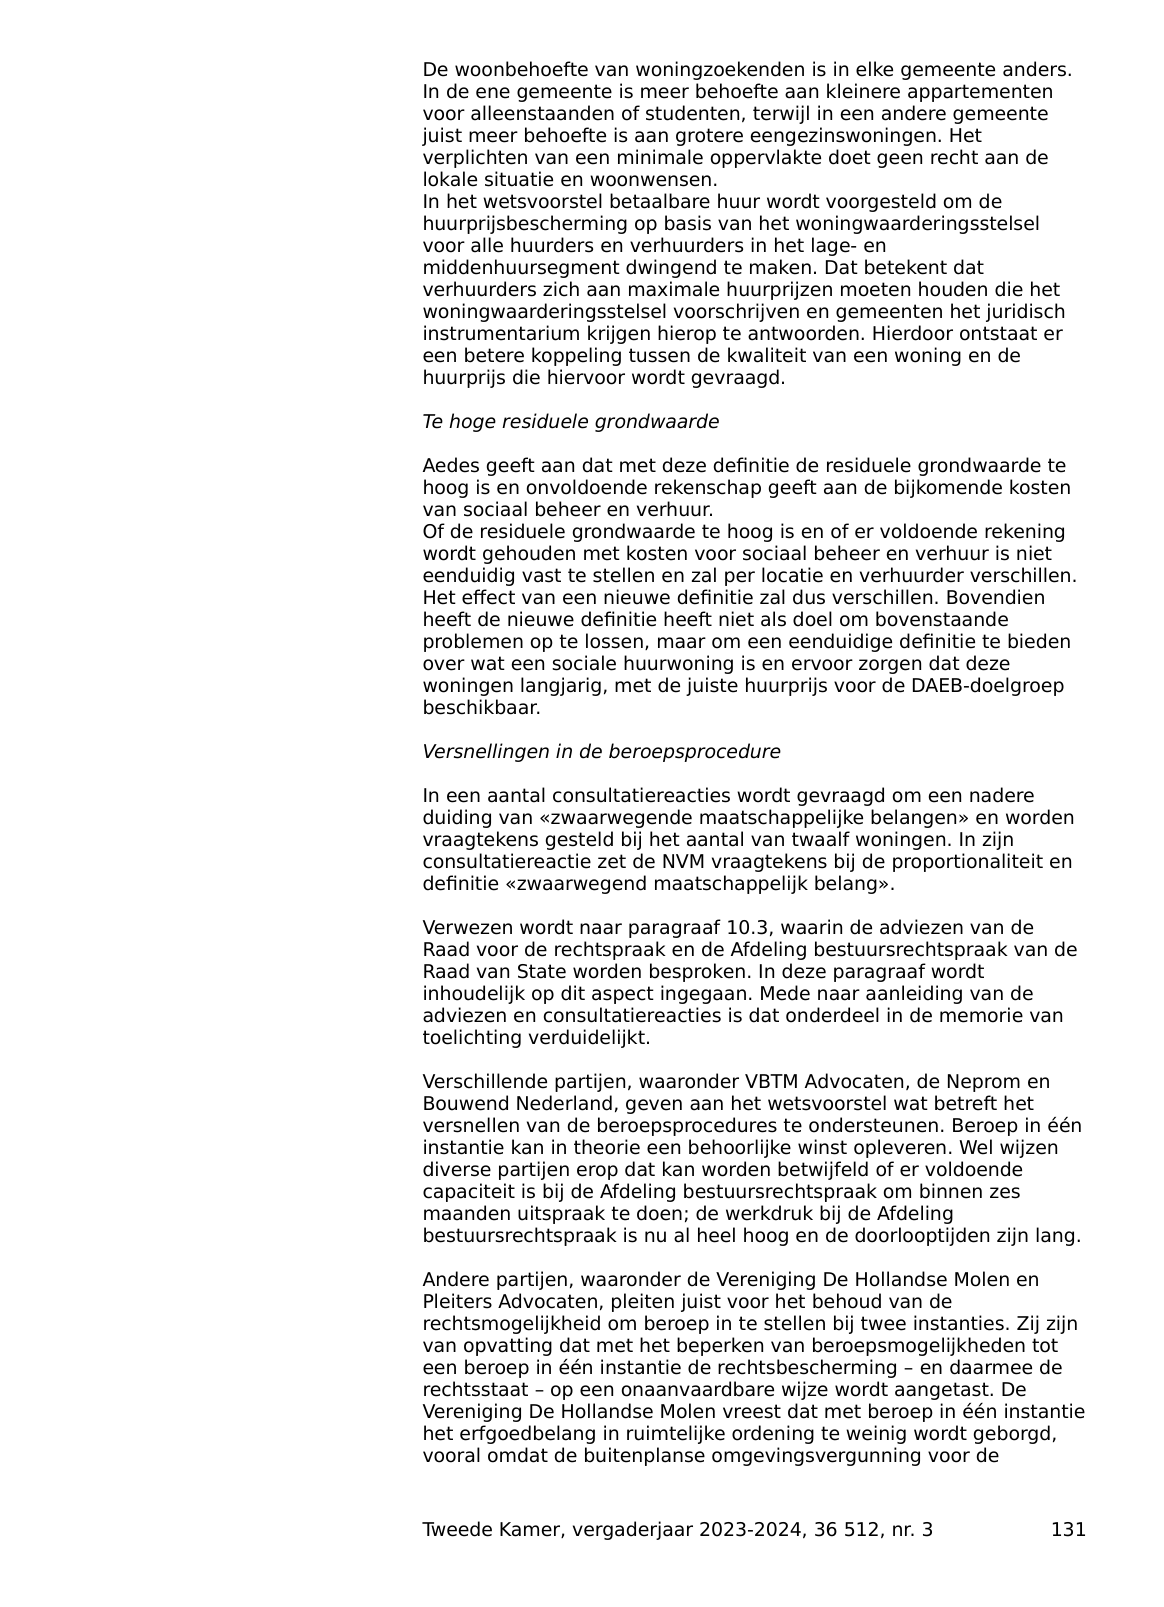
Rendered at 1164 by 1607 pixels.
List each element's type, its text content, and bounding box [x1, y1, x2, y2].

subtitle Te hoge residuele grondwaarde [422, 411, 1087, 433]
text Verschillende partijen, waaronder VBTM Advocaten, de Neprom en Bouwend Nederland, geven aan het wetsvoorstel wat betreft het versnellen van de beroepsprocedures te ondersteunen. Beroep in één instantie kan in theorie een behoorlijke winst opleveren. Wel wijzen diverse partijen erop dat kan worden betwijfeld of er voldoende capaciteit is bij de Afdeling bestuursrechtspraak om binnen zes maanden uitspraak te doen; de werkdruk bij de Afdeling bestuursrechtspraak is nu al heel hoog en de doorlooptijden zijn lang. [422, 1071, 1087, 1247]
text Verwezen wordt naar paragraaf 10.3, waarin de adviezen van de Raad voor de rechtspraak en de Afdeling bestuursrechtspraak van de Raad van State worden besproken. In deze paragraaf wordt inhoudelijk op dit aspect ingegaan. Mede naar aanleiding van de adviezen en consultatiereacties is dat onderdeel in de memorie van toelichting verduidelijkt. [422, 917, 1087, 1049]
subtitle Versnellingen in de beroepsprocedure [422, 741, 1087, 763]
text Andere partijen, waaronder de Vereniging De Hollandse Molen en Pleiters Advocaten, pleiten juist voor het behoud van de rechtsmogelijkheid om beroep in te stellen bij twee instanties. Zij zijn van opvatting dat met het beperken van beroepsmogelijkheden tot een beroep in één instantie de rechtsbescherming – en daarmee de rechtsstaat – op een onaanvaardbare wijze wordt aangetast. De Vereniging De Hollandse Molen vreest dat met beroep in één instantie het erfgoedbelang in ruimtelijke ordening te weinig wordt geborgd, vooral omdat de buitenplanse omgevingsvergunning voor de [422, 1269, 1087, 1467]
text Aedes geeft aan dat met deze definitie de residuele grondwaarde te hoog is en onvoldoende rekenschap geeft aan de bijkomende kosten van sociaal beheer en verhuur. [422, 455, 1087, 521]
text In een aantal consultatiereacties wordt gevraagd om een nadere duiding van «zwaarwegende maatschappelijke belangen» en worden vraagtekens gesteld bij het aantal van twaalf woningen. In zijn consultatiereactie zet de NVM vraagtekens bij de proportionaliteit en definitie «zwaarwegend maatschappelijk belang». [422, 785, 1087, 895]
text In het wetsvoorstel betaalbare huur wordt voorgesteld om de huurprijsbescherming op basis van het woningwaarderingsstelsel voor alle huurders en verhuurders in het lage- en middenhuursegment dwingend te maken. Dat betekent dat verhuurders zich aan maximale huurprijzen moeten houden die het woningwaarderingsstelsel voorschrijven en gemeenten het juridisch instrumentarium krijgen hierop te antwoorden. Hierdoor ontstaat er een betere koppeling tussen de kwaliteit van een woning en de huurprijs die hiervoor wordt gevraagd. [422, 191, 1087, 389]
text De woonbehoefte van woningzoekenden is in elke gemeente anders. In de ene gemeente is meer behoefte aan kleinere appartementen voor alleenstaanden of studenten, terwijl in een andere gemeente juist meer behoefte is aan grotere eengezinswoningen. Het verplichten van een minimale oppervlakte doet geen recht aan de lokale situatie en woonwensen. [422, 59, 1087, 191]
text Of de residuele grondwaarde te hoog is en of er voldoende rekening wordt gehouden met kosten voor sociaal beheer en verhuur is niet eenduidig vast te stellen en zal per locatie en verhuurder verschillen. Het effect van een nieuwe definitie zal dus verschillen. Bovendien heeft de nieuwe definitie heeft niet als doel om bovenstaande problemen op te lossen, maar om een eenduidige definitie te bieden over wat een sociale huurwoning is en ervoor zorgen dat deze woningen langjarig, met de juiste huurprijs voor de DAEB-doelgroep beschikbaar. [422, 521, 1087, 719]
